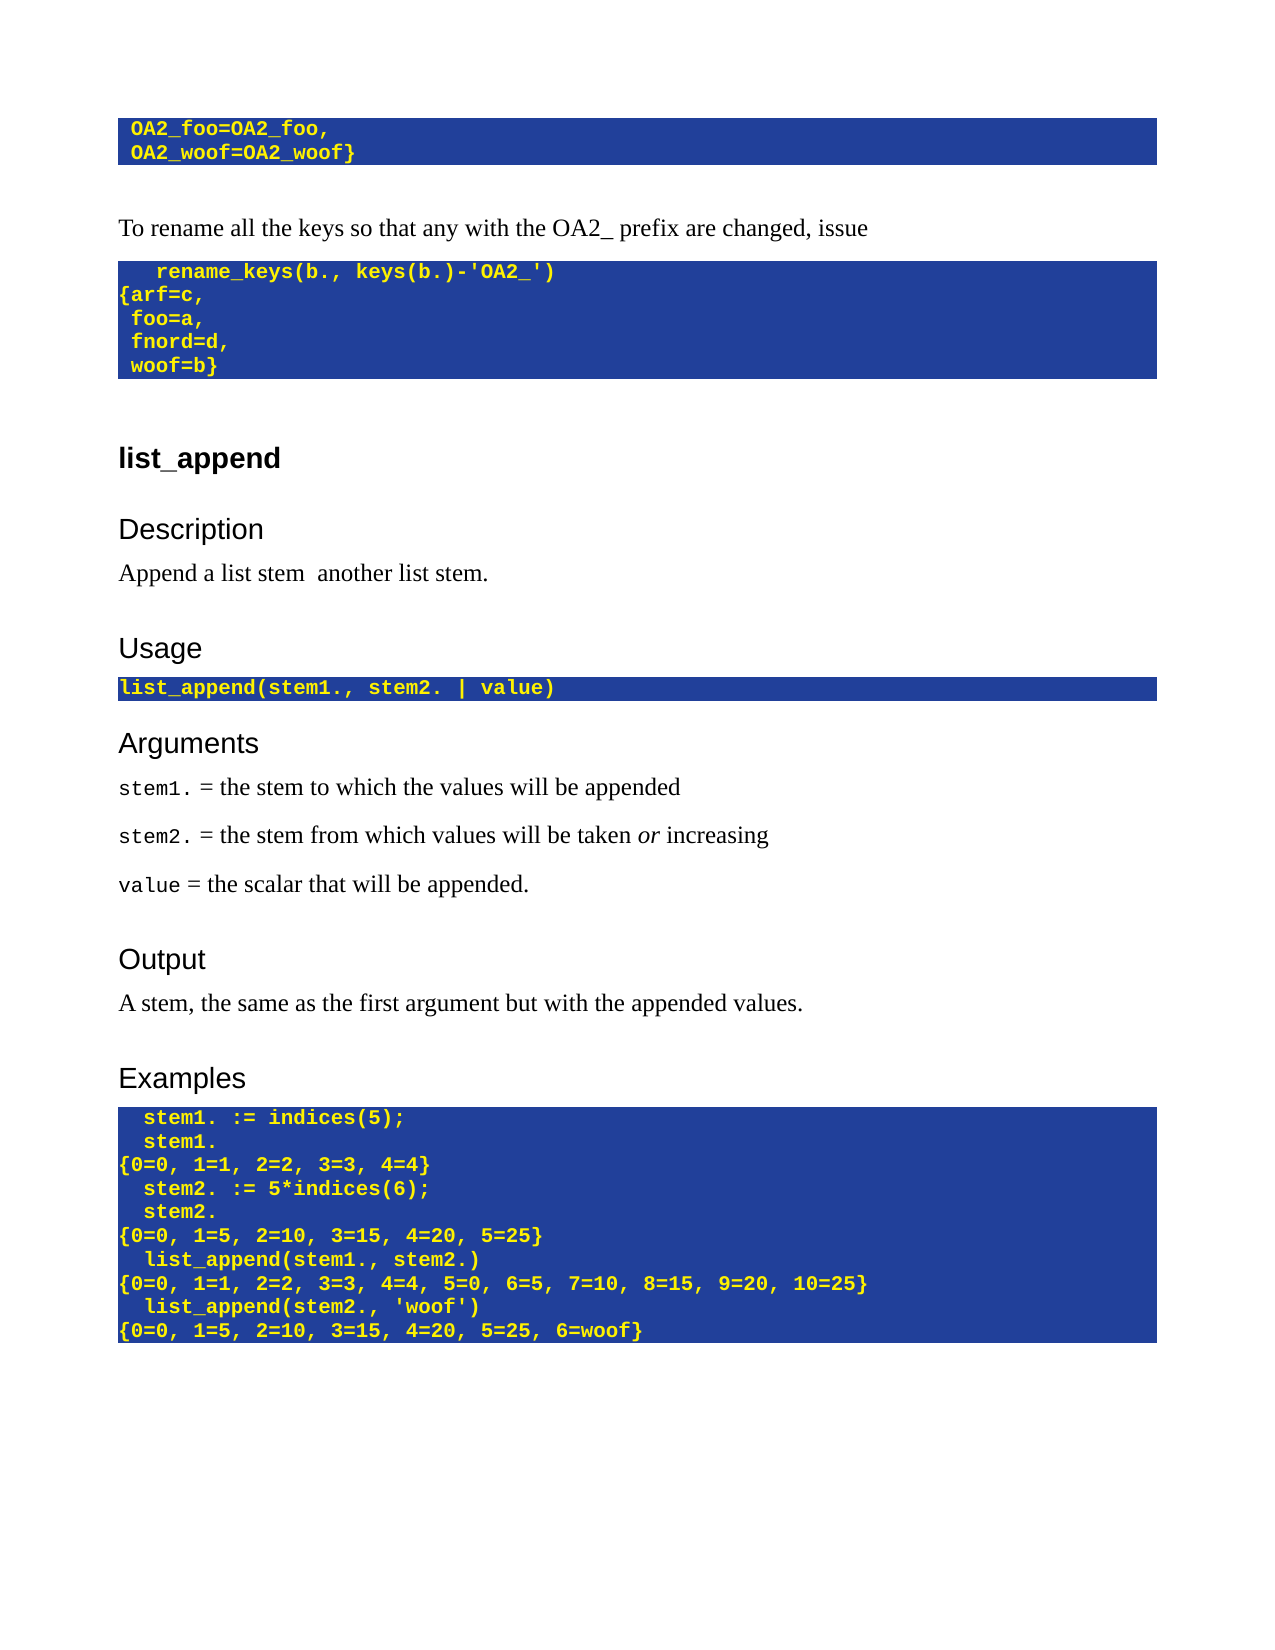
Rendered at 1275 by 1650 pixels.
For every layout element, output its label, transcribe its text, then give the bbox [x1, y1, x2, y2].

text foo=a, [118, 308, 1157, 332]
text {arf=c, [118, 284, 1157, 308]
text {0=0, 1=1, 2=2, 3=3, 4=4, 5=0, 6=5, 7=10, 8=15, 9=20, 10=25} [118, 1272, 1157, 1296]
text fnord=d, [118, 332, 1157, 355]
text stem1. [118, 1131, 1157, 1154]
text stem2. = the stem from which values will be taken or increasing [118, 820, 1157, 850]
text value = the scalar that will be appended. [118, 869, 1157, 898]
text stem2. := 5*indices(6); [118, 1178, 1157, 1202]
text To rename all the keys so that any with the OA2_ prefix are changed, issue [118, 213, 1157, 242]
text stem1. := indices(5); [118, 1107, 1157, 1131]
text list_append(stem1., stem2.) [118, 1249, 1157, 1272]
text rename_keys(b., keys(b.)-'OA2_') [118, 261, 1157, 284]
text list_append(stem1., stem2. | value) [118, 677, 1157, 701]
text list_append(stem2., 'woof') [118, 1296, 1157, 1320]
text OA2_woof=OA2_woof} [118, 142, 1157, 165]
subtitle Arguments [118, 726, 1157, 759]
text {0=0, 1=5, 2=10, 3=15, 4=20, 5=25, 6=woof} [118, 1320, 1157, 1343]
text {0=0, 1=5, 2=10, 3=15, 4=20, 5=25} [118, 1225, 1157, 1249]
text A stem, the same as the first argument but with the appended values. [118, 988, 1157, 1017]
subtitle Output [118, 942, 1157, 976]
text stem1. = the stem to which the values will be appended [118, 772, 1157, 801]
subtitle Examples [118, 1061, 1157, 1094]
text OA2_foo=OA2_foo, [118, 118, 1157, 142]
subtitle Usage [118, 631, 1157, 664]
subtitle list_append [118, 441, 1157, 475]
text Append a list stem another list stem. [118, 558, 1157, 587]
subtitle Description [118, 512, 1157, 546]
text {0=0, 1=1, 2=2, 3=3, 4=4} [118, 1154, 1157, 1178]
text stem2. [118, 1202, 1157, 1225]
text woof=b} [118, 355, 1157, 379]
